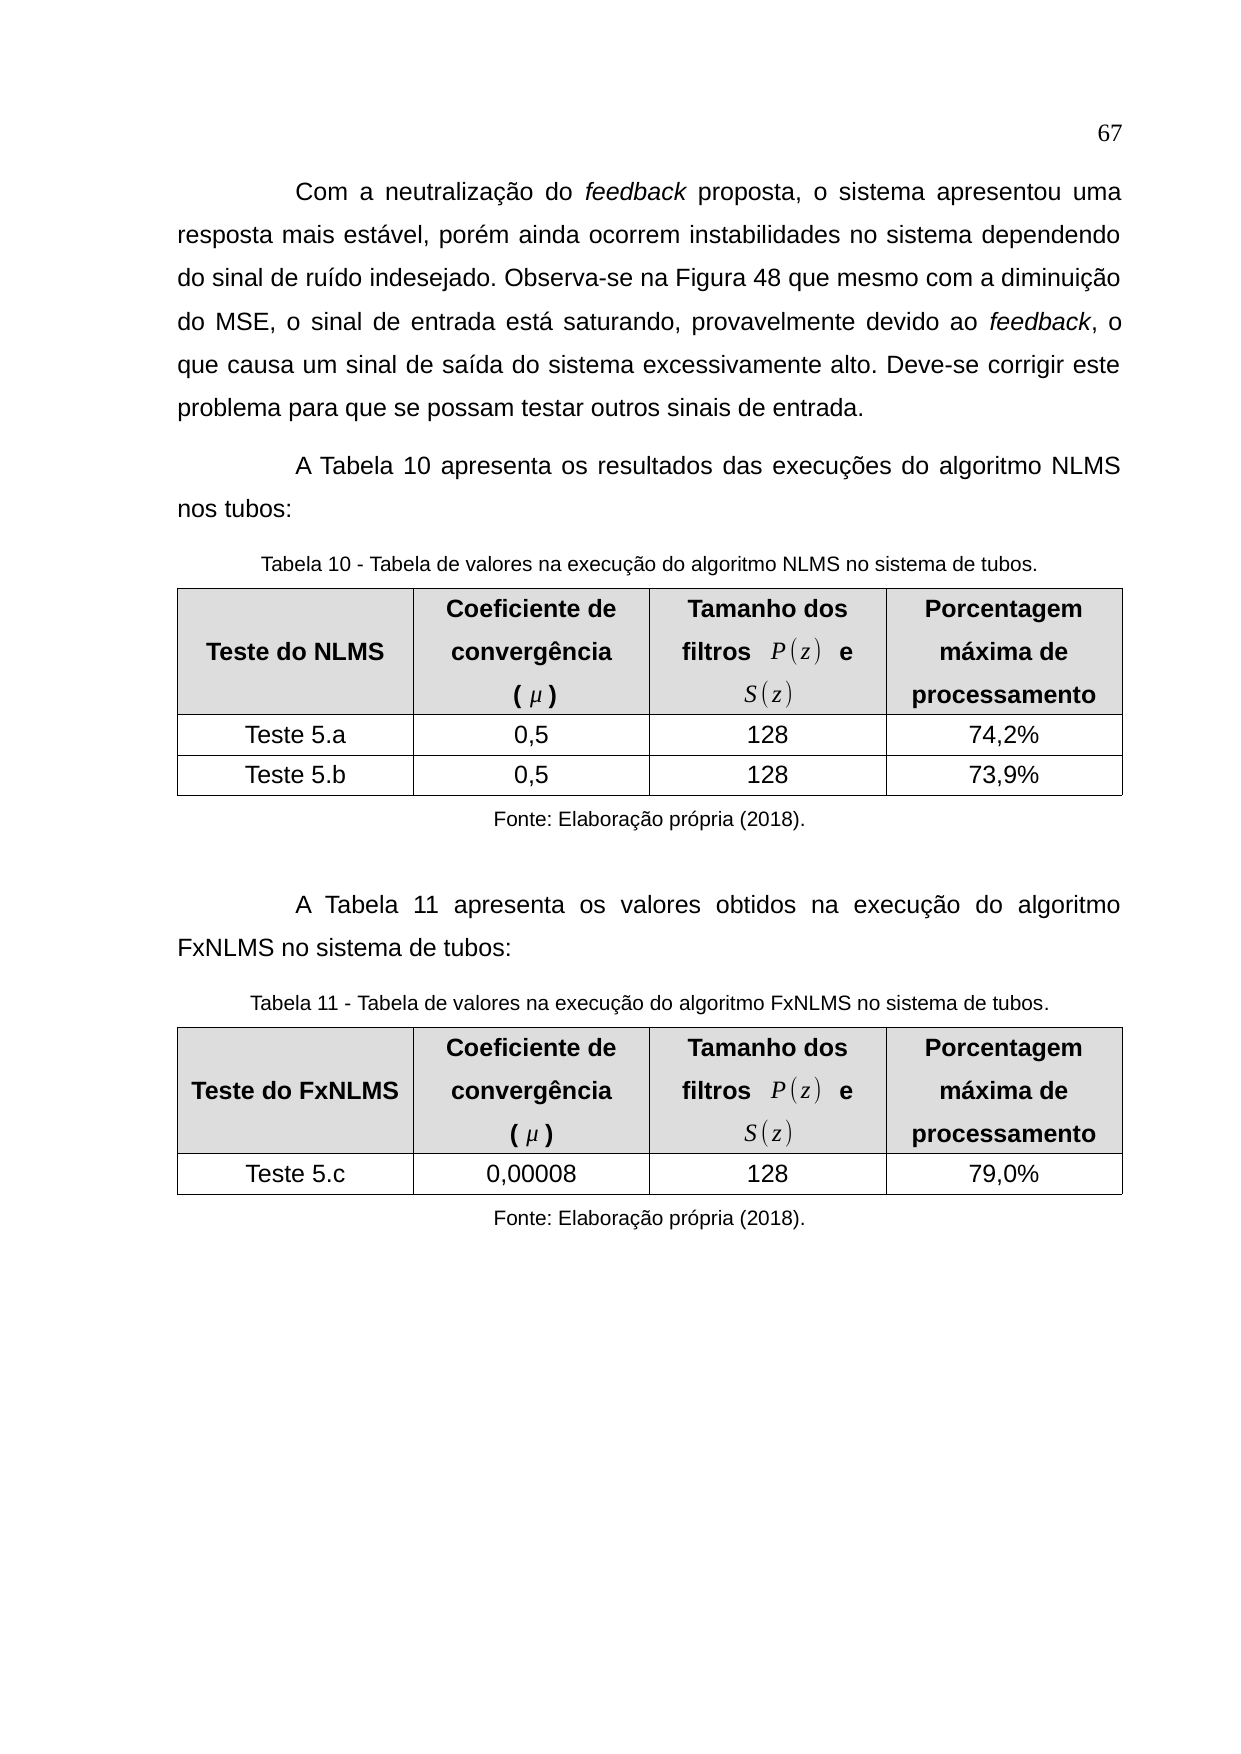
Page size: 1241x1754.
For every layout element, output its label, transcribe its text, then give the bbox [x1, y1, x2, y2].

table_cell 0,5 [414, 756, 649, 795]
text Fonte: Elaboração própria (2018). [177, 1206, 1122, 1229]
table_cell 74,2% [887, 715, 1122, 754]
table_header Teste do NLMS [178, 589, 413, 714]
table_header Porcentagem máxima de processamento [887, 589, 1122, 714]
table_cell 0,5 [414, 715, 649, 754]
text A Tabela 11 apresenta os valores obtidos na execução do algoritmo FxNLMS no sistema de tubos: [177, 890, 1122, 962]
table_cell 73,9% [887, 756, 1122, 795]
text Fonte: Elaboração própria (2018). [177, 807, 1122, 831]
table_cell 128 [650, 756, 886, 795]
table_header Tamanho dos filtrose [650, 1028, 886, 1153]
table_cell Teste 5.c [178, 1154, 413, 1194]
table_cell Teste 5.b [178, 756, 413, 795]
table_cell Teste 5.a [178, 715, 413, 754]
text A Tabela 10 apresenta os resultados das execuções do algoritmo NLMS nos tubos: [177, 451, 1122, 523]
table_cell 128 [650, 1154, 886, 1194]
list Tabela de valores na execução do algoritmo NLMS no sistema de tubos. [177, 552, 1122, 576]
table_header Coeficiente de convergência () [414, 1028, 649, 1153]
table_cell 0,00008 [414, 1154, 649, 1194]
table_header Tamanho dos filtrose [650, 589, 886, 714]
list Tabela de valores na execução do algoritmo FxNLMS no sistema de tubos. [177, 991, 1122, 1015]
table_header Coeficiente de convergência () [414, 589, 649, 714]
text Com a neutralização do feedback proposta, o sistema apresentou uma resposta mais estável, porém ainda ocorrem instabilidades no sistema dependendo do sinal de ruído indesejado. Observa-se na Figura 48 que mesmo com a diminuição do MSE, o sinal de entrada está saturando, provavelmente devido ao feedback, o que causa um sinal de saída do sistema excessivamente alto. Deve-se corrigir este problema para que se possam testar outros sinais de entrada. [177, 177, 1122, 422]
table_cell 79,0% [887, 1154, 1122, 1194]
table_cell 128 [650, 715, 886, 754]
table_header Teste do FxNLMS [178, 1028, 413, 1153]
table_header Porcentagem máxima de processamento [887, 1028, 1122, 1153]
